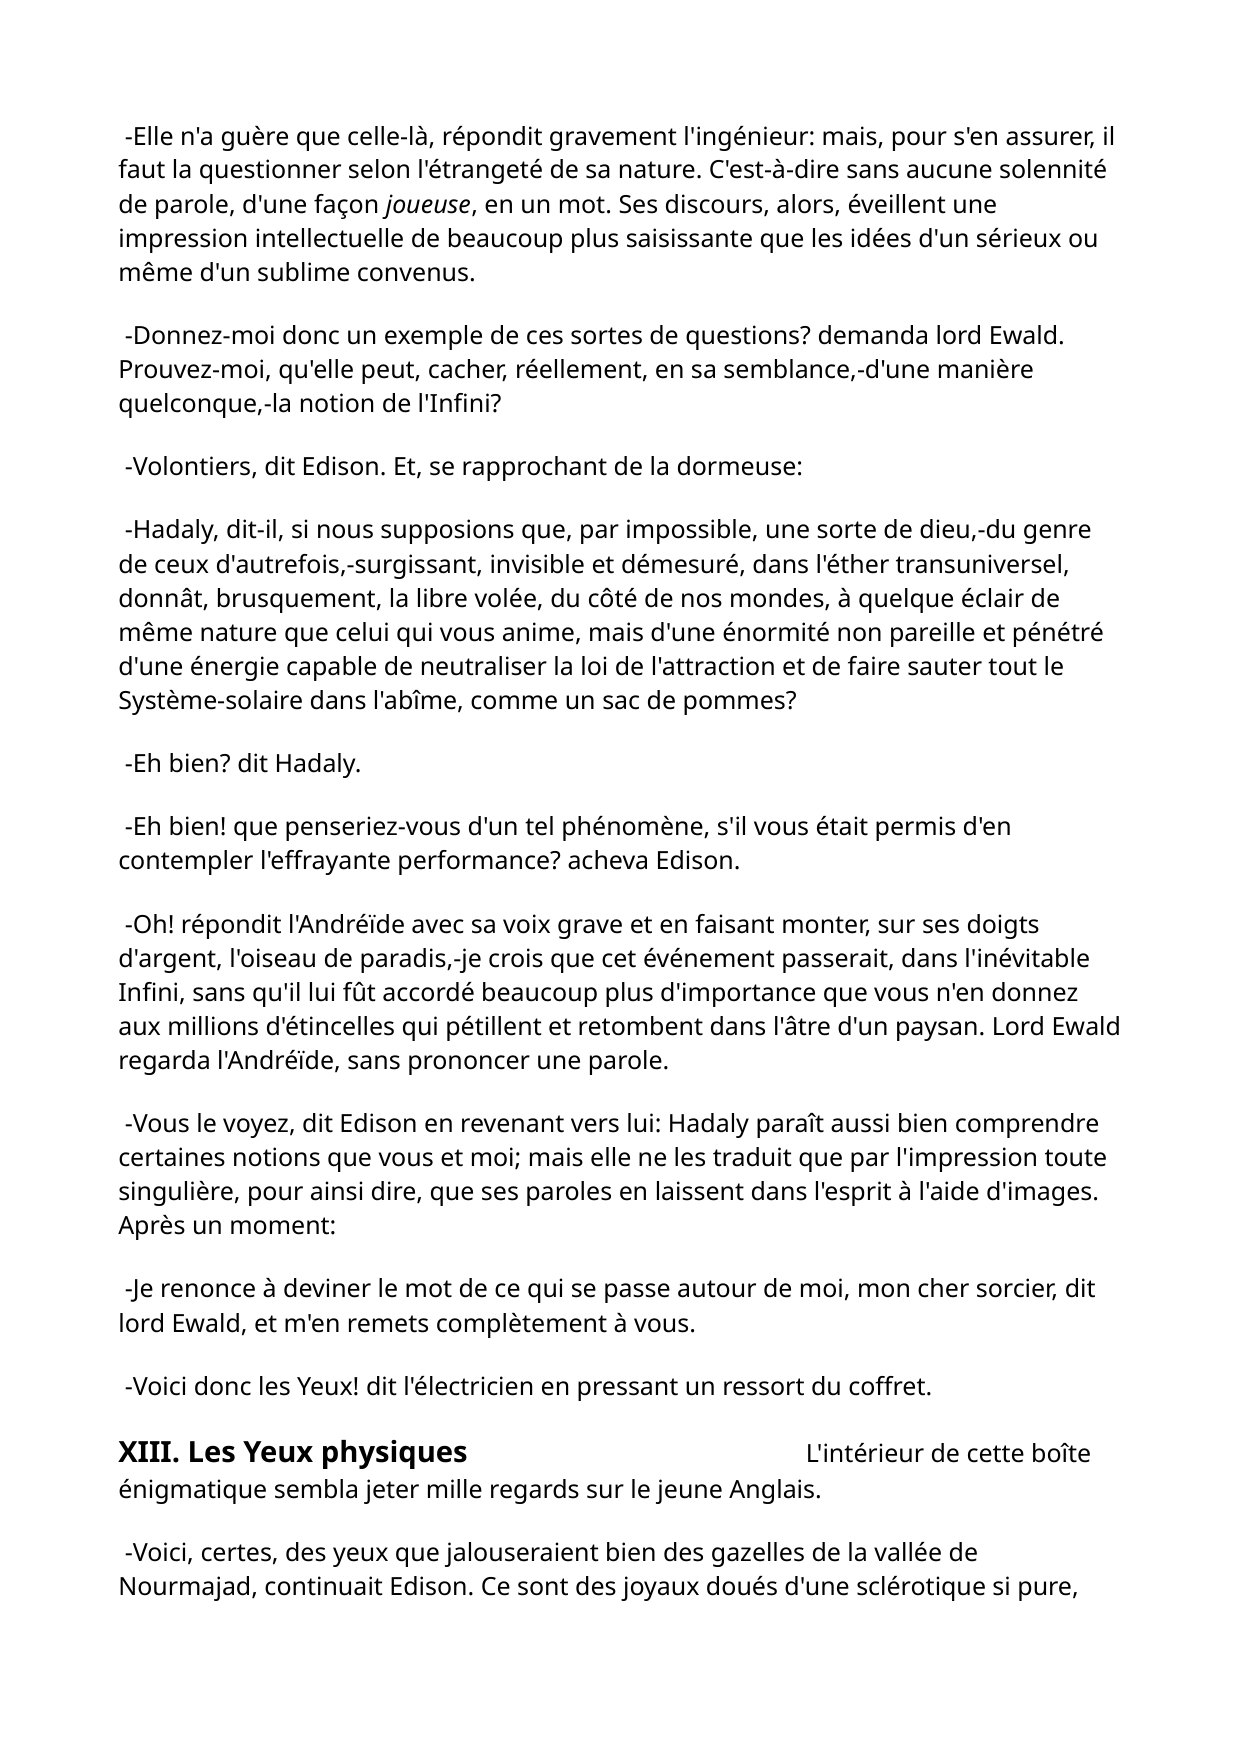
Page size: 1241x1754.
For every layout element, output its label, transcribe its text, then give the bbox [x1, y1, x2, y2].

text -Eh bien! que penseriez-vous d'un tel phénomène, s'il vous était permis d'en contempler l'effrayante performance? acheva Edison. [118, 809, 1122, 877]
text -Je renonce à deviner le mot de ce qui se passe autour de moi, mon cher sorcier, dit lord Ewald, et m'en remets complètement à vous. [118, 1271, 1122, 1339]
text -Voici, certes, des yeux que jalouseraient bien des gazelles de la vallée de Nourmajad, continuait Edison. Ce sont des joyaux doués d'une sclérotique si pure, [118, 1534, 1122, 1603]
text -Hadaly, dit-il, si nous supposions que, par impossible, une sorte de dieu,-du genre de ceux d'autrefois,-surgissant, invisible et démesuré, dans l'éther transuniversel, donnât, brusquement, la libre volée, du côté de nos mondes, à quelque éclair de même nature que celui qui vous anime, mais d'une énormité non pareille et pénétré d'une énergie capable de neutraliser la loi de l'attraction et de faire sauter tout le Système-solaire dans l'abîme, comme un sac de pommes? [118, 512, 1122, 717]
text -Oh! répondit l'Andréïde avec sa voix grave et en faisant monter, sur ses doigts d'argent, l'oiseau de paradis,-je crois que cet événement passerait, dans l'inévitable Infini, sans qu'il lui fût accordé beaucoup plus d'importance que vous n'en donnez aux millions d'étincelles qui pétillent et retombent dans l'âtre d'un paysan. Lord Ewald regarda l'Andréïde, sans prononcer une parole. [118, 906, 1122, 1077]
text -Eh bien? dit Hadaly. [118, 746, 1122, 780]
text -Elle n'a guère que celle-là, répondit gravement l'ingénieur: mais, pour s'en assurer, il faut la questionner selon l'étrangeté de sa nature. C'est-à-dire sans aucune solennité de parole, d'une façon joueuse, en un mot. Ses discours, alors, éveillent une impression intellectuelle de beaucoup plus saisissante que les idées d'un sérieux ou même d'un sublime convenus. [118, 118, 1122, 288]
text XIII. Les Yeux physiques L'intérieur de cette boîte énigmatique sembla jeter mille regards sur le jeune Anglais. [118, 1432, 1122, 1505]
text -Donnez-moi donc un exemple de ces sortes de questions? demanda lord Ewald. Prouvez-moi, qu'elle peut, cacher, réellement, en sa semblance,-d'une manière quelconque,-la notion de l'Infini? [118, 318, 1122, 420]
text -Volontiers, dit Edison. Et, se rapprochant de la dormeuse: [118, 449, 1122, 483]
text -Vous le voyez, dit Edison en revenant vers lui: Hadaly paraît aussi bien comprendre certaines notions que vous et moi; mais elle ne les traduit que par l'impression toute singulière, pour ainsi dire, que ses paroles en laissent dans l'esprit à l'aide d'images. Après un moment: [118, 1106, 1122, 1242]
text -Voici donc les Yeux! dit l'électricien en pressant un ressort du coffret. [118, 1368, 1122, 1402]
